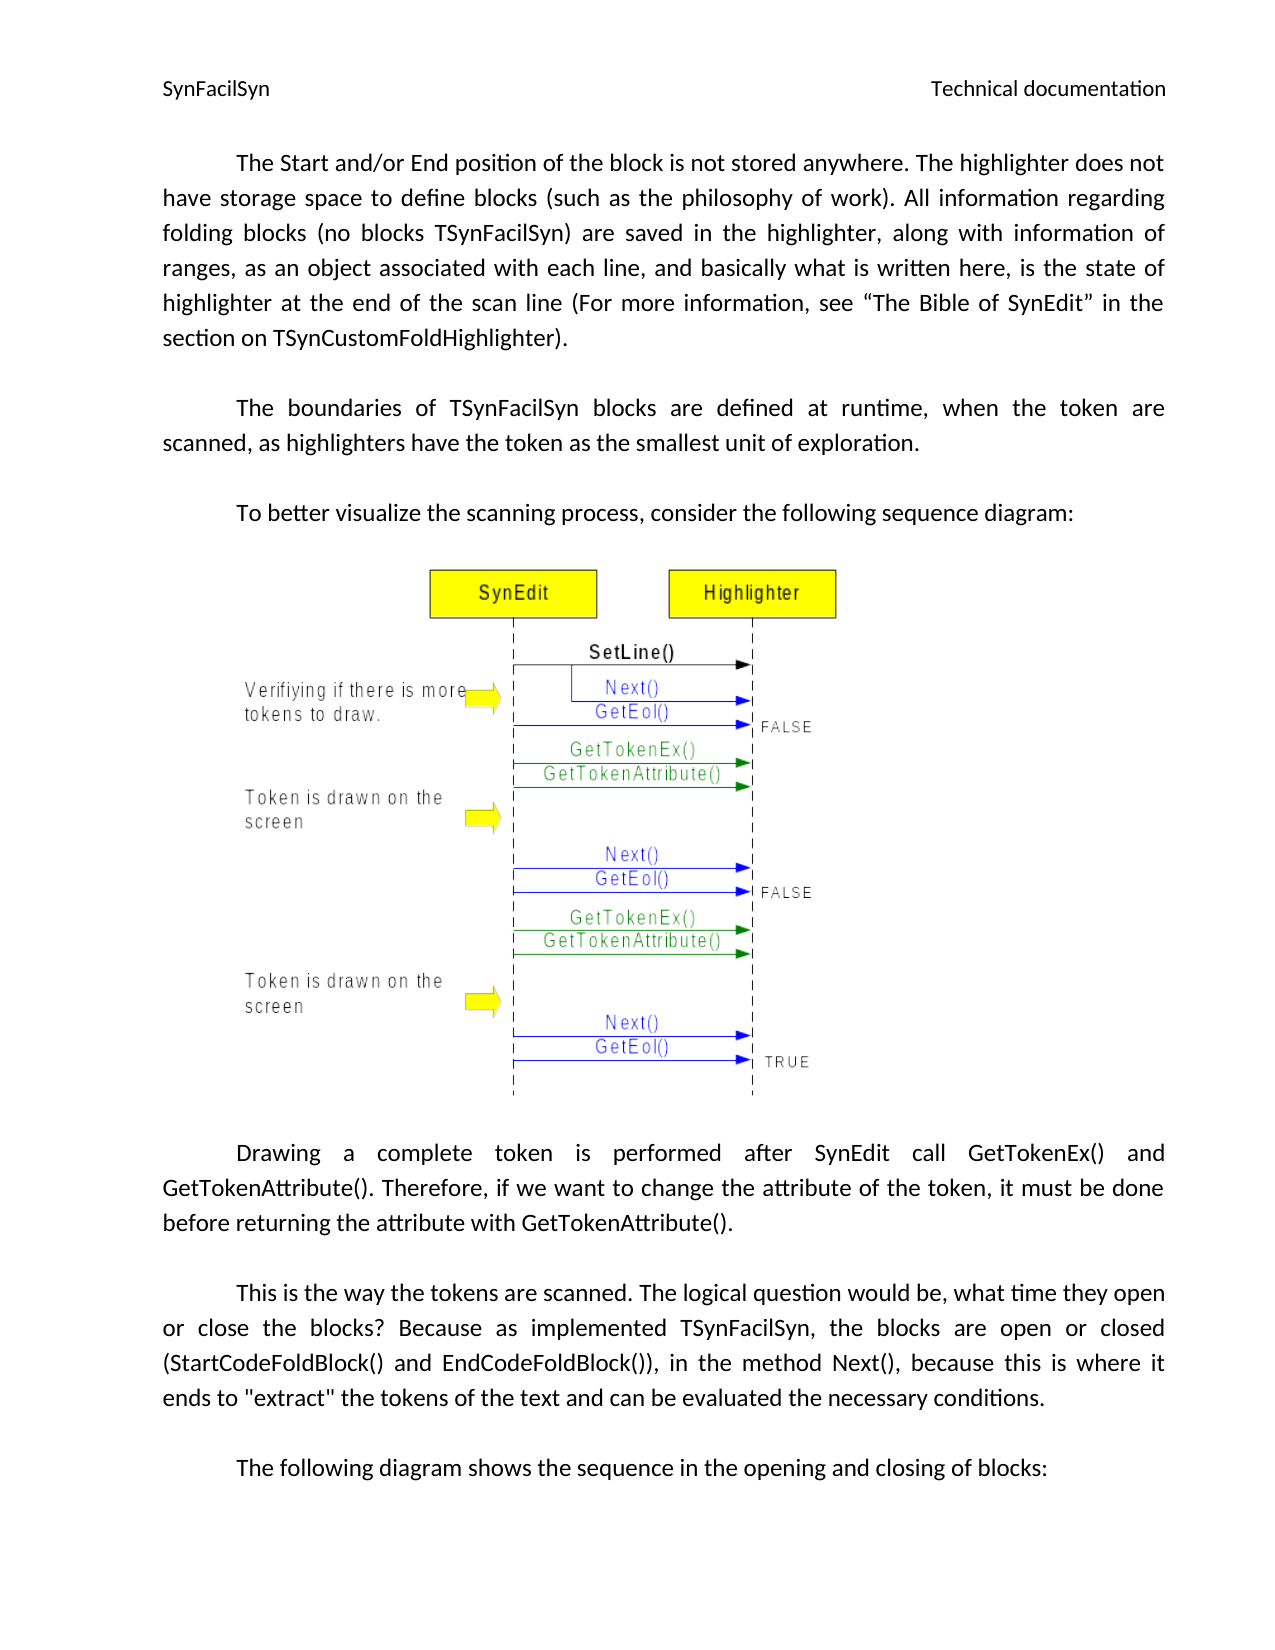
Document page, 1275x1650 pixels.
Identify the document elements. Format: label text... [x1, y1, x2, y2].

text Drawing a complete token is performed after SynEdit call GetTokenEx() and GetTokenAttribute(). Therefore, if we want to change the attribute of the token, it must be done before returning the attribute with GetTokenAttribute(). [162, 1137, 1167, 1238]
text The following diagram shows the sequence in the opening and closing of blocks: [162, 1452, 1167, 1483]
text The boundaries of TSynFacilSyn blocks are defined at runtime, when the token are scanned, as highlighters have the token as the smallest unit of exploration. [162, 393, 1167, 458]
text The Start and/or End position of the block is not stored anywhere. The highlighter does not have storage space to define blocks (such as the philosophy of work). All information regarding folding blocks (no blocks TSynFacilSyn) are saved in the highlighter, along with information of ranges, as an object associated with each line, and basically what is written here, is the state of highlighter at the end of the scan line (For more information, see “The Bible of SynEdit” in the section on TSynCustomFoldHighlighter). [162, 148, 1167, 353]
text This is the way the tokens are scanned. The logical question would be, what time they open or close the blocks? Because as implemented TSynFacilSyn, the blocks are open or closed (StartCodeFoldBlock() and EndCodeFoldBlock()), in the method Next(), because this is where it ends to "extract" the tokens of the text and can be evaluated the necessary conditions. [162, 1277, 1167, 1413]
text To better visualize the scanning process, consider the following sequence diagram: [162, 498, 1167, 528]
